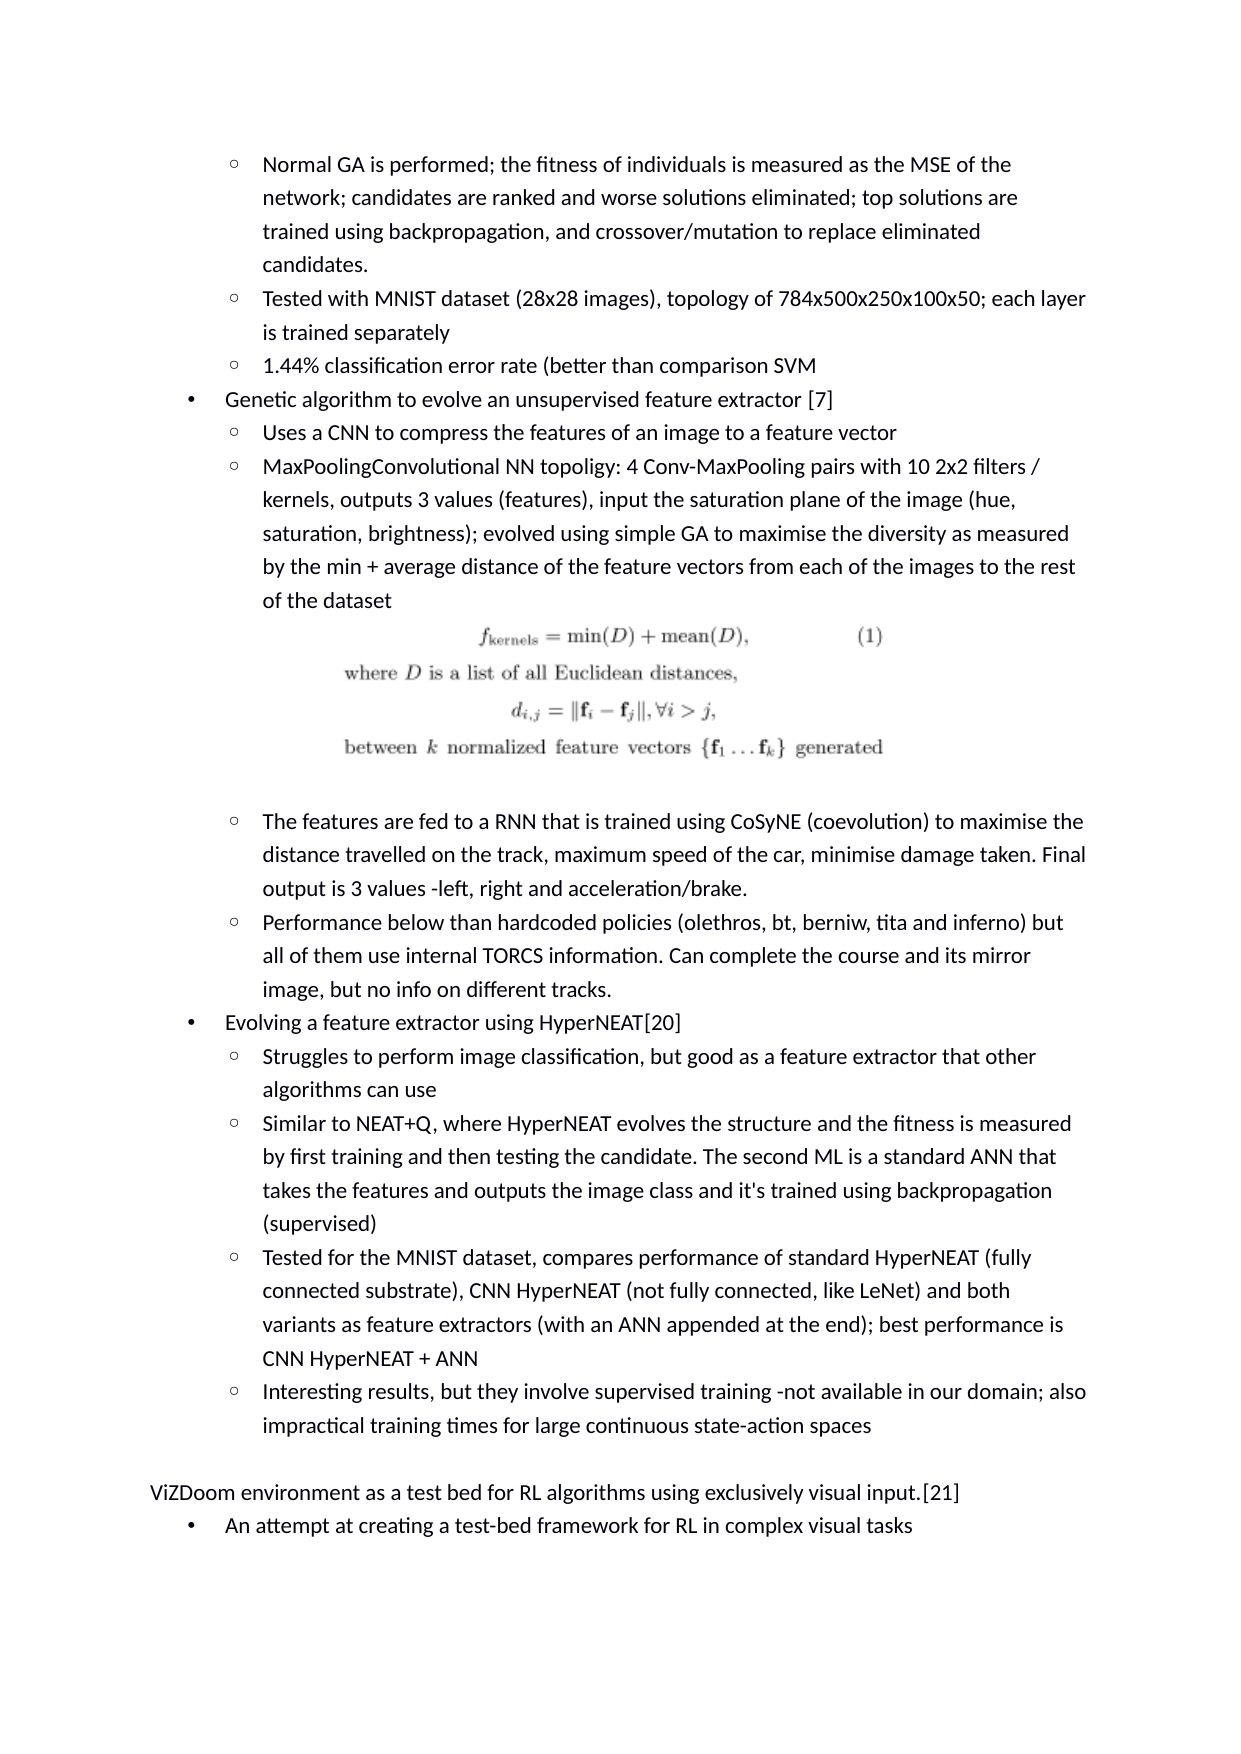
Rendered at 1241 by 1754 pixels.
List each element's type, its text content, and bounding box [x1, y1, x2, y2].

list Evolving a feature extractor using HyperNEAT[20]⁠ [187, 1008, 1090, 1036]
list Performance below than hardcoded policies (olethros, bt, berniw, tita and inferno) but all of them use internal TORCS information. Can complete the course and its mirror image, but no info on different tracks. [225, 908, 1090, 1003]
list Normal GA is performed; the fitness of individuals is measured as the MSE of the network; candidates are ranked and worse solutions eliminated; top solutions are trained using backpropagation, and crossover/mutation to replace eliminated candidates. [225, 150, 1090, 279]
text ViZDoom environment as a test bed for RL algorithms using exclusively visual input.[21]⁠ [150, 1478, 1090, 1506]
list Uses a CNN to compress the features of an image to a feature vector [225, 418, 1090, 446]
list Similar to NEAT+Q, where HyperNEAT evolves the structure and the fitness is measured by first training and then testing the candidate. The second ML is a standard ANN that takes the features and outputs the image class and it's trained using backpropagation (supervised) [225, 1109, 1090, 1238]
list Genetic algorithm to evolve an unsupervised feature extractor [7]⁠ [187, 385, 1090, 413]
list Tested for the MNIST dataset, compares performance of standard HyperNEAT (fully connected substrate), CNN HyperNEAT (not fully connected, like LeNet) and both variants as feature extractors (with an ANN appended at the end); best performance is CNN HyperNEAT + ANN [225, 1243, 1090, 1372]
list MaxPoolingConvolutional NN topoligy: 4 Conv-MaxPooling pairs with 10 2x2 filters / kernels, outputs 3 values (features), input the saturation plane of the image (hue, saturation, brightness); evolved using simple GA to maximise the diversity as measured by the min + average distance of the feature vectors from each of the images to the rest of the dataset [225, 452, 1090, 614]
list An attempt at creating a test-bed framework for RL in complex visual tasks [187, 1511, 1090, 1539]
list Struggles to perform image classification, but good as a feature extractor that other algorithms can use [225, 1042, 1090, 1103]
list Tested with MNIST dataset (28x28 images), topology of 784x500x250x100x50; each layer is trained separately [225, 284, 1090, 346]
list Interesting results, but they involve supervised training -not available in our domain; also impractical training times for large continuous state-action spaces [225, 1377, 1090, 1439]
list 1.44% classification error rate (better than comparison SVM [225, 351, 1090, 379]
picture [341, 619, 899, 768]
list The features are fed to a RNN that is trained using CoSyNE (coevolution) to maximise the distance travelled on the track, maximum speed of the car, minimise damage taken. Final output is 3 values -left, right and acceleration/brake. [225, 807, 1090, 902]
